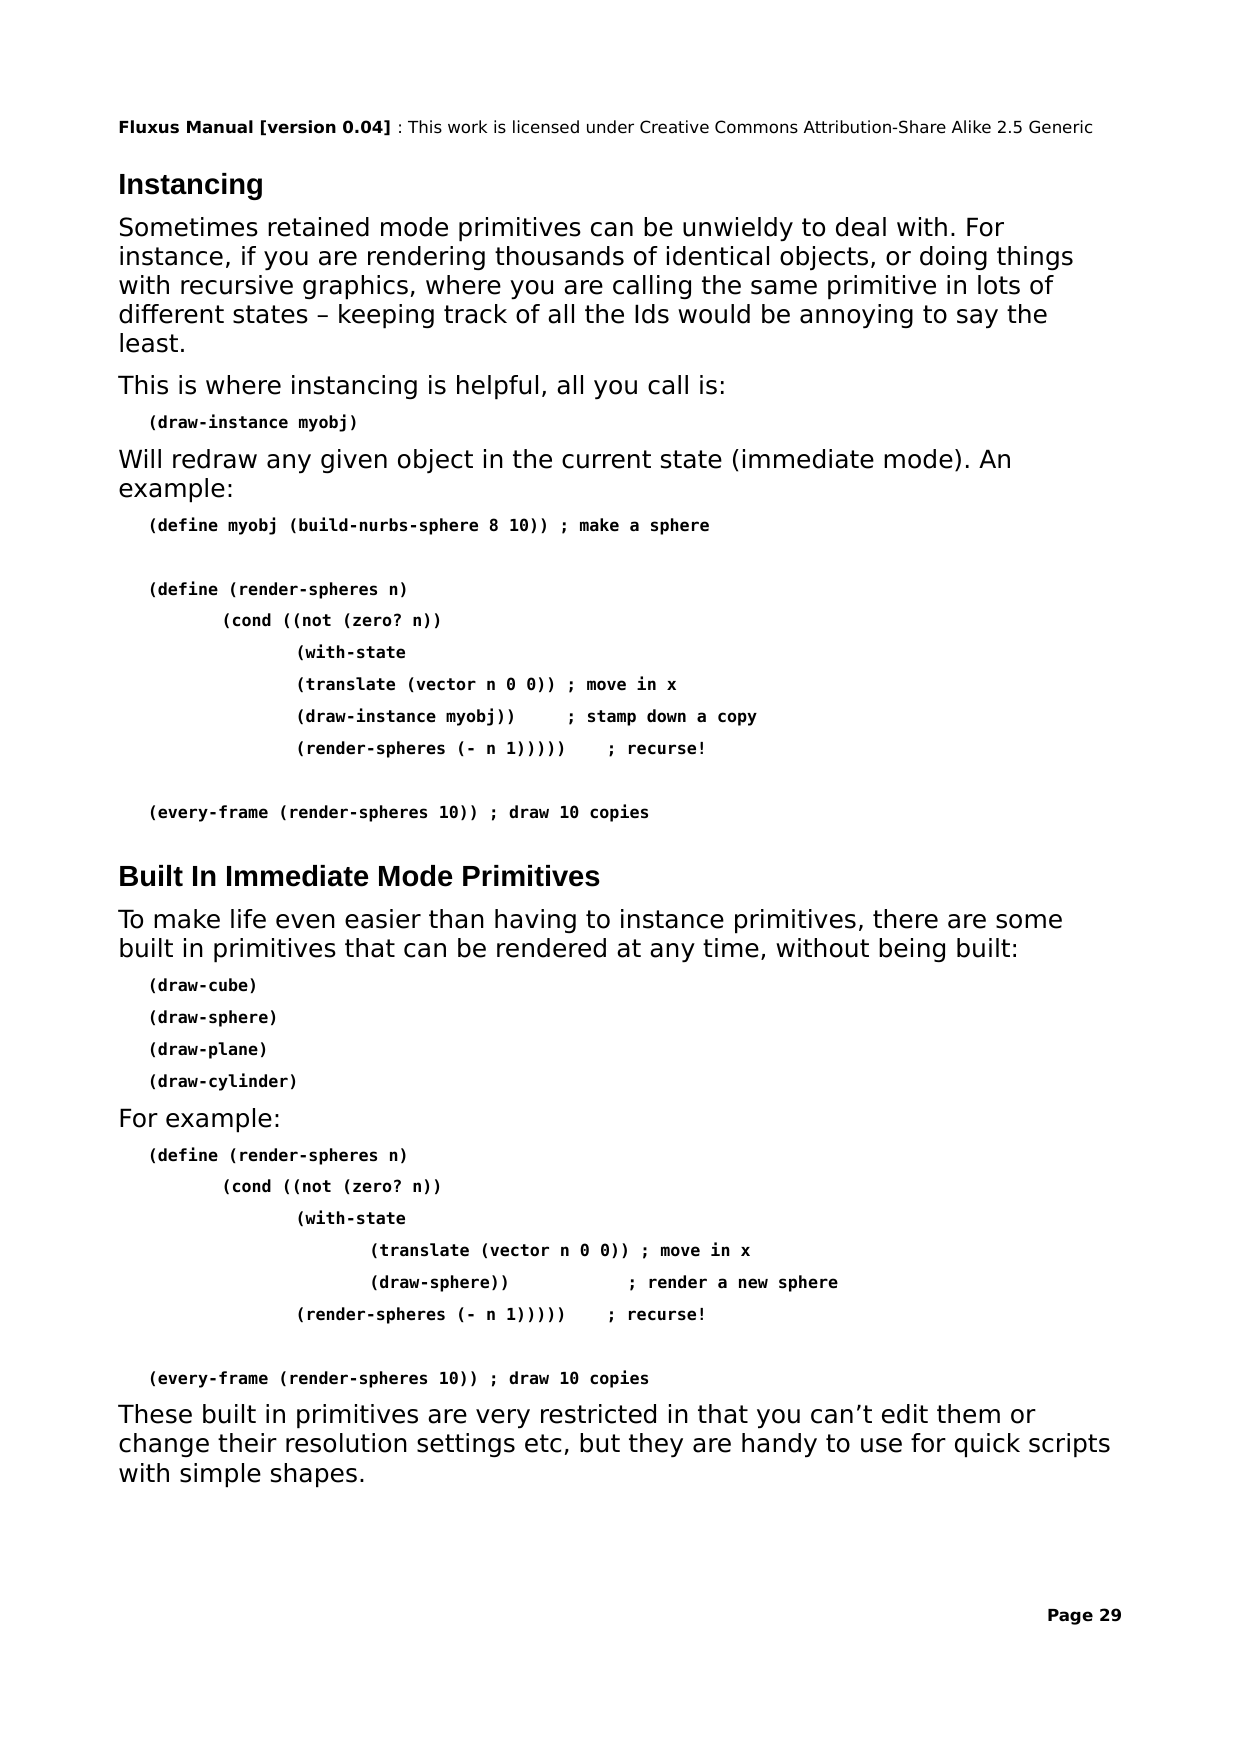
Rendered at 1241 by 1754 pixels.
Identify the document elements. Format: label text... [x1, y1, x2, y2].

text (draw-sphere)) ; render a new sphere [148, 1273, 1122, 1292]
text (cond ((not (zero? n)) [148, 1177, 1122, 1197]
text For example: [118, 1104, 1122, 1133]
text (draw-sphere) [148, 1008, 1122, 1028]
text These built in primitives are very restricted in that you can’t edit them or change their resolution settings etc, but they are handy to use for quick scripts with simple shapes. [118, 1401, 1122, 1488]
subtitle Instancing [118, 167, 1122, 201]
text (translate (vector n 0 0)) ; move in x [148, 675, 1122, 694]
text (draw-instance myobj)) ; stamp down a copy [148, 707, 1122, 726]
text (cond ((not (zero? n)) [148, 611, 1122, 631]
text (render-spheres (- n 1))))) ; recurse! [148, 1305, 1122, 1324]
text Sometimes retained mode primitives can be unwieldy to deal with. For instance, if you are rendering thousands of identical objects, or doing things with recursive graphics, where you are calling the same primitive in lots of different states – keeping track of all the Ids would be annoying to say the least. [118, 213, 1122, 359]
text This is where instancing is helpful, all you call is: [118, 371, 1122, 401]
text (draw-plane) [148, 1040, 1122, 1059]
text (draw-cube) [148, 976, 1122, 996]
text (define (render-spheres n) [148, 1146, 1122, 1165]
text (define myobj (build-nurbs-sphere 8 10)) ; make a sphere [148, 516, 1122, 535]
text (with-state [148, 1209, 1122, 1229]
subtitle Built In Immediate Mode Primitives [118, 859, 1122, 893]
text (translate (vector n 0 0)) ; move in x [148, 1241, 1122, 1261]
text (every-frame (render-spheres 10)) ; draw 10 copies [148, 1369, 1122, 1388]
text (draw-instance myobj) [148, 413, 1122, 432]
text (with-state [148, 643, 1122, 663]
text (every-frame (render-spheres 10)) ; draw 10 copies [148, 803, 1122, 822]
text To make life even easier than having to instance primitives, there are some built in primitives that can be rendered at any time, without being built: [118, 906, 1122, 964]
text Will redraw any given object in the current state (immediate mode). An example: [118, 445, 1122, 503]
text (define (render-spheres n) [148, 579, 1122, 599]
text (draw-cylinder) [148, 1072, 1122, 1091]
text (render-spheres (- n 1))))) ; recurse! [148, 739, 1122, 758]
